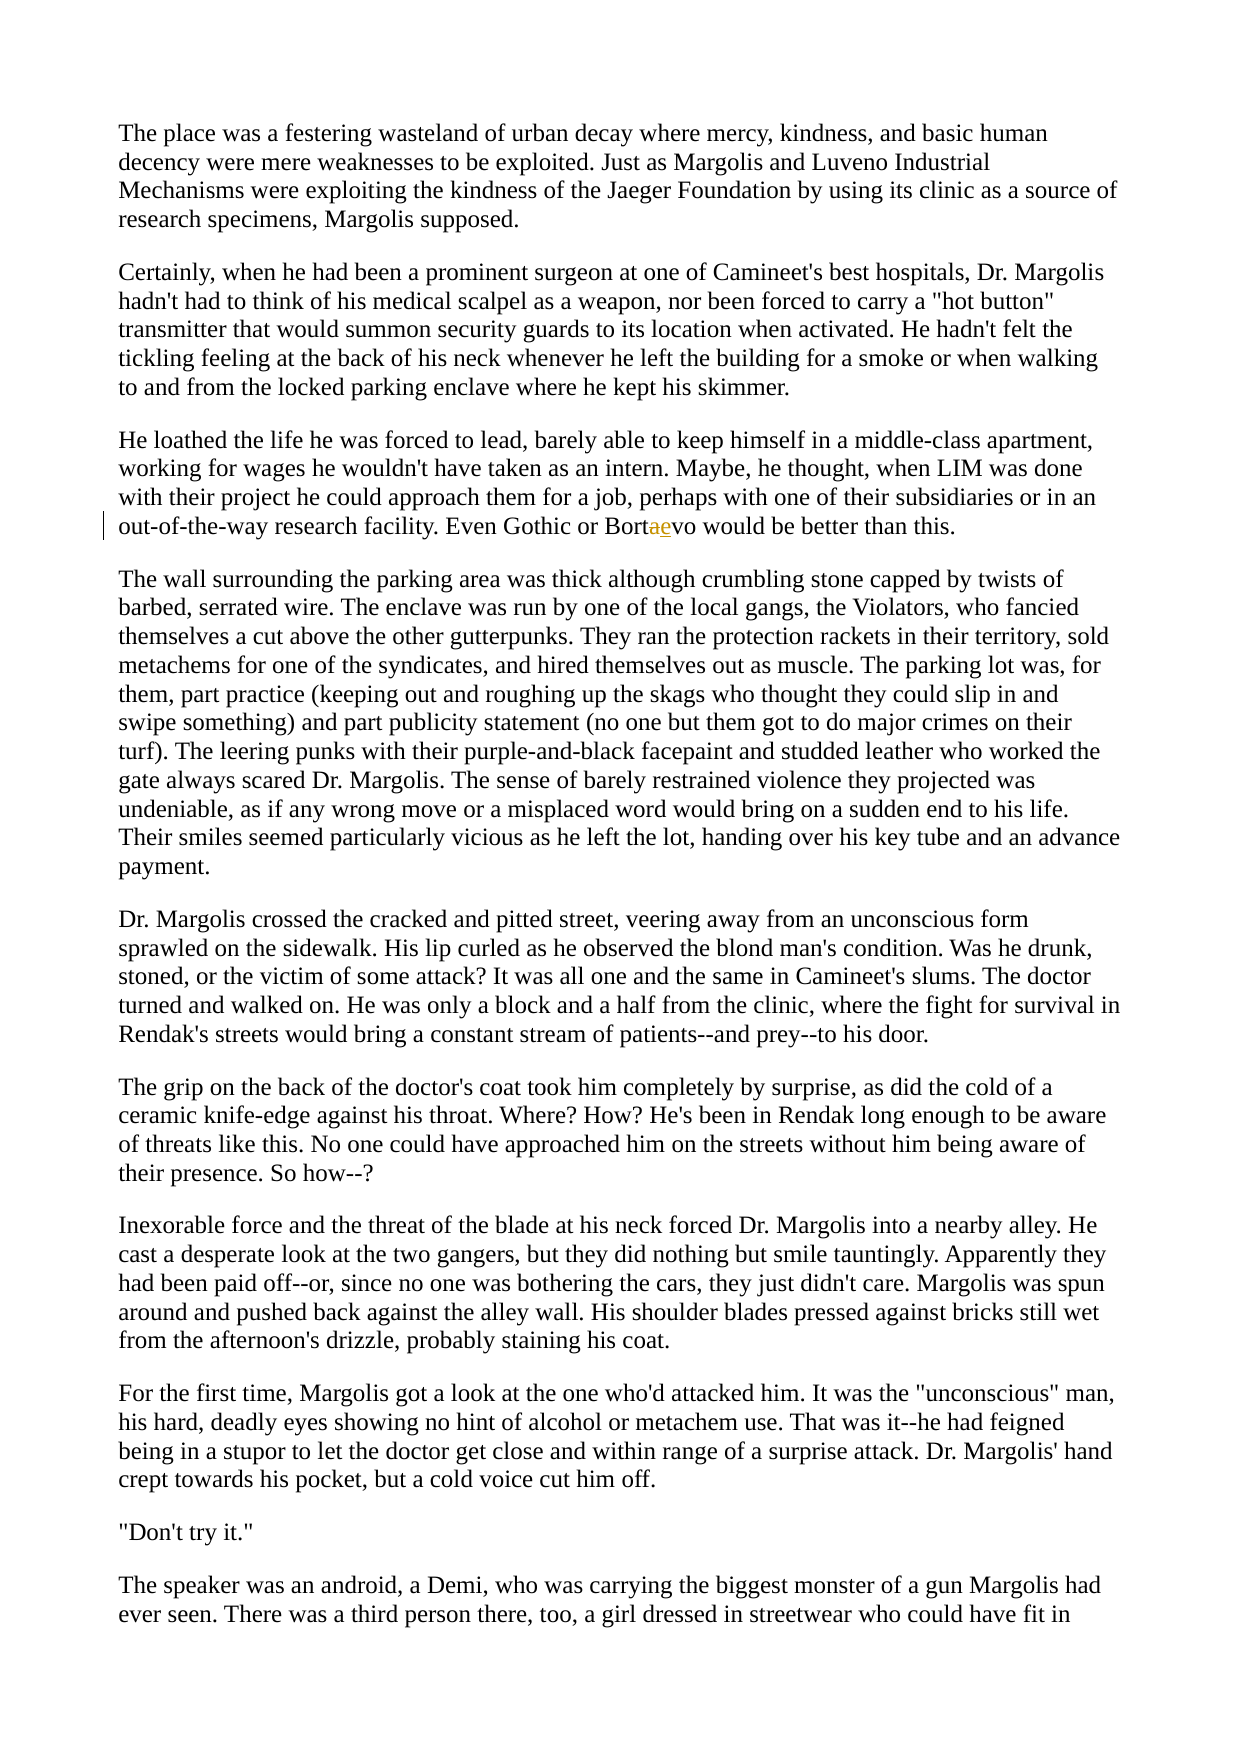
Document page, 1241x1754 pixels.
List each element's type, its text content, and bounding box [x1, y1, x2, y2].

text Inexorable force and the threat of the blade at his neck forced Dr. Margolis into a nearby alley. He cast a desperate look at the two gangers, but they did nothing but smile tauntingly. Apparently they had been paid off--or, since no one was bothering the cars, they just didn't care. Margolis was spun around and pushed back against the alley wall. His shoulder blades pressed against bricks still wet from the afternoon's drizzle, probably staining his coat. [118, 1211, 1122, 1354]
text For the first time, Margolis got a look at the one who'd attacked him. It was the "unconscious" man, his hard, deadly eyes showing no hint of alcohol or metachem use. That was it--he had feigned being in a stupor to let the doctor get close and within range of a surprise attack. Dr. Margolis' hand crept towards his pocket, but a cold voice cut him off. [118, 1378, 1122, 1493]
text He loathed the life he was forced to lead, barely able to keep himself in a middle-class apartment, working for wages he wouldn't have taken as an intern. Maybe, he thought, when LIM was done with their project he could approach them for a job, perhaps with one of their subsidiaries or in an out-of-the-way research facility. Even Gothic or Bortevo would be better than this. [118, 425, 1122, 540]
text The wall surrounding the parking area was thick although crumbling stone capped by twists of barbed, serrated wire. The enclave was run by one of the local gangs, the Violators, who fancied themselves a cut above the other gutterpunks. They ran the protection rackets in their territory, sold metachems for one of the syndicates, and hired themselves out as muscle. The parking lot was, for them, part practice (keeping out and roughing up the skags who thought they could slip in and swipe something) and part publicity statement (no one but them got to do major crimes on their turf). The leering punks with their purple-and-black facepaint and studded leather who worked the gate always scared Dr. Margolis. The sense of barely restrained violence they projected was undeniable, as if any wrong move or a misplaced word would bring on a sudden end to his life. Their smiles seemed particularly vicious as he left the lot, handing over his key tube and an advance payment. [118, 564, 1122, 880]
text Dr. Margolis crossed the cracked and pitted street, veering away from an unconscious form sprawled on the sidewalk. His lip curled as he observed the blond man's condition. Was he drunk, stoned, or the victim of some attack? It was all one and the same in Camineet's slums. The doctor turned and walked on. He was only a block and a half from the clinic, where the fight for survival in Rendak's streets would bring a constant stream of patients--and prey--to his door. [118, 904, 1122, 1048]
text Certainly, when he had been a prominent surgeon at one of Camineet's best hospitals, Dr. Margolis hadn't had to think of his medical scalpel as a weapon, nor been forced to carry a "hot button" transmitter that would summon security guards to its location when activated. He hadn't felt the tickling feeling at the back of his neck whenever he left the building for a smoke or when walking to and from the locked parking enclave where he kept his skimmer. [118, 257, 1122, 401]
text The speaker was an android, a Demi, who was carrying the biggest monster of a gun Margolis had ever seen. There was a third person there, too, a girl dressed in streetwear who could have fit in [118, 1570, 1122, 1627]
text The grip on the back of the doctor's coat took him completely by surprise, as did the cold of a ceramic knife-edge against his throat. Where? How? He's been in Rendak long enough to be aware of threats like this. No one could have approached him on the streets without him being aware of their presence. So how--? [118, 1072, 1122, 1187]
text "Don't try it." [118, 1517, 1122, 1546]
text The place was a festering wasteland of urban decay where mercy, kindness, and basic human decency were mere weaknesses to be exploited. Just as Margolis and Luveno Industrial Mechanisms were exploiting the kindness of the Jaeger Foundation by using its clinic as a source of research specimens, Margolis supposed. [118, 118, 1122, 233]
